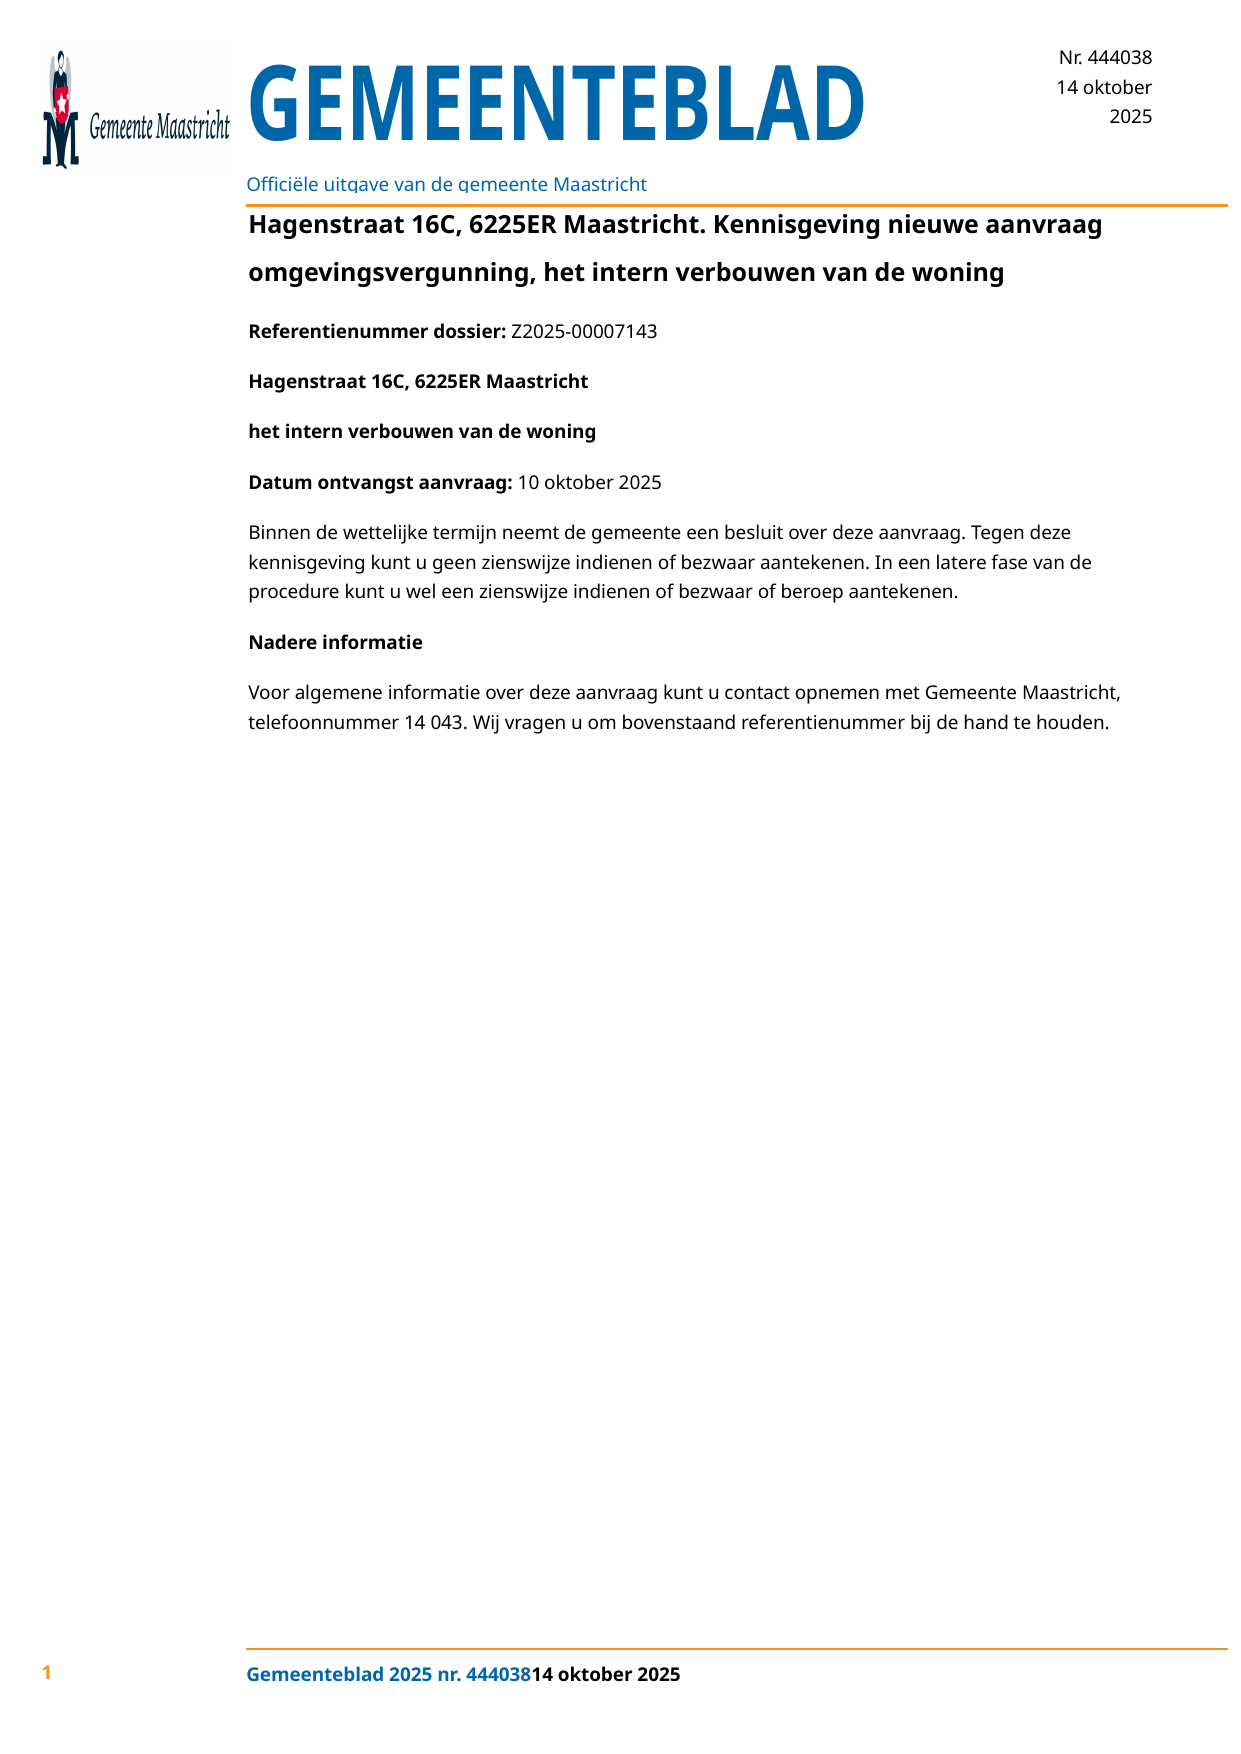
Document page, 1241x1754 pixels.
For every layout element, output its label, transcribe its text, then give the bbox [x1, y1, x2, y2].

text Binnen de wettelijke termijn neemt de gemeente een besluit over deze aanvraag. Tegen deze kennisgeving kunt u geen zienswijze indienen of bezwaar aantekenen. In een latere fase van de procedure kunt u wel een zienswijze indienen of bezwaar of beroep aantekenen. [248, 519, 1152, 604]
text het intern verbouwen van de woning [248, 419, 1152, 444]
text Datum ontvangst aanvraag: 10 oktober 2025 [248, 469, 1152, 495]
picture [41, 47, 231, 172]
text Hagenstraat 16C, 6225ER Maastricht [248, 368, 1152, 394]
text Hagenstraat 16C, 6225ER Maastricht. Kennisgeving nieuwe aanvraag omgevingsvergunning, het intern verbouwen van de woning [248, 207, 1152, 288]
text Nadere informatie [248, 629, 1152, 655]
text Referentienummer dossier: Z2025-00007143 [248, 318, 1152, 344]
text Voor algemene informatie over deze aanvraag kunt u contact opnemen met Gemeente Maastricht, telefoonnummer 14 043. Wij vragen u om bovenstaand referentienummer bij de hand te houden. [248, 679, 1152, 735]
